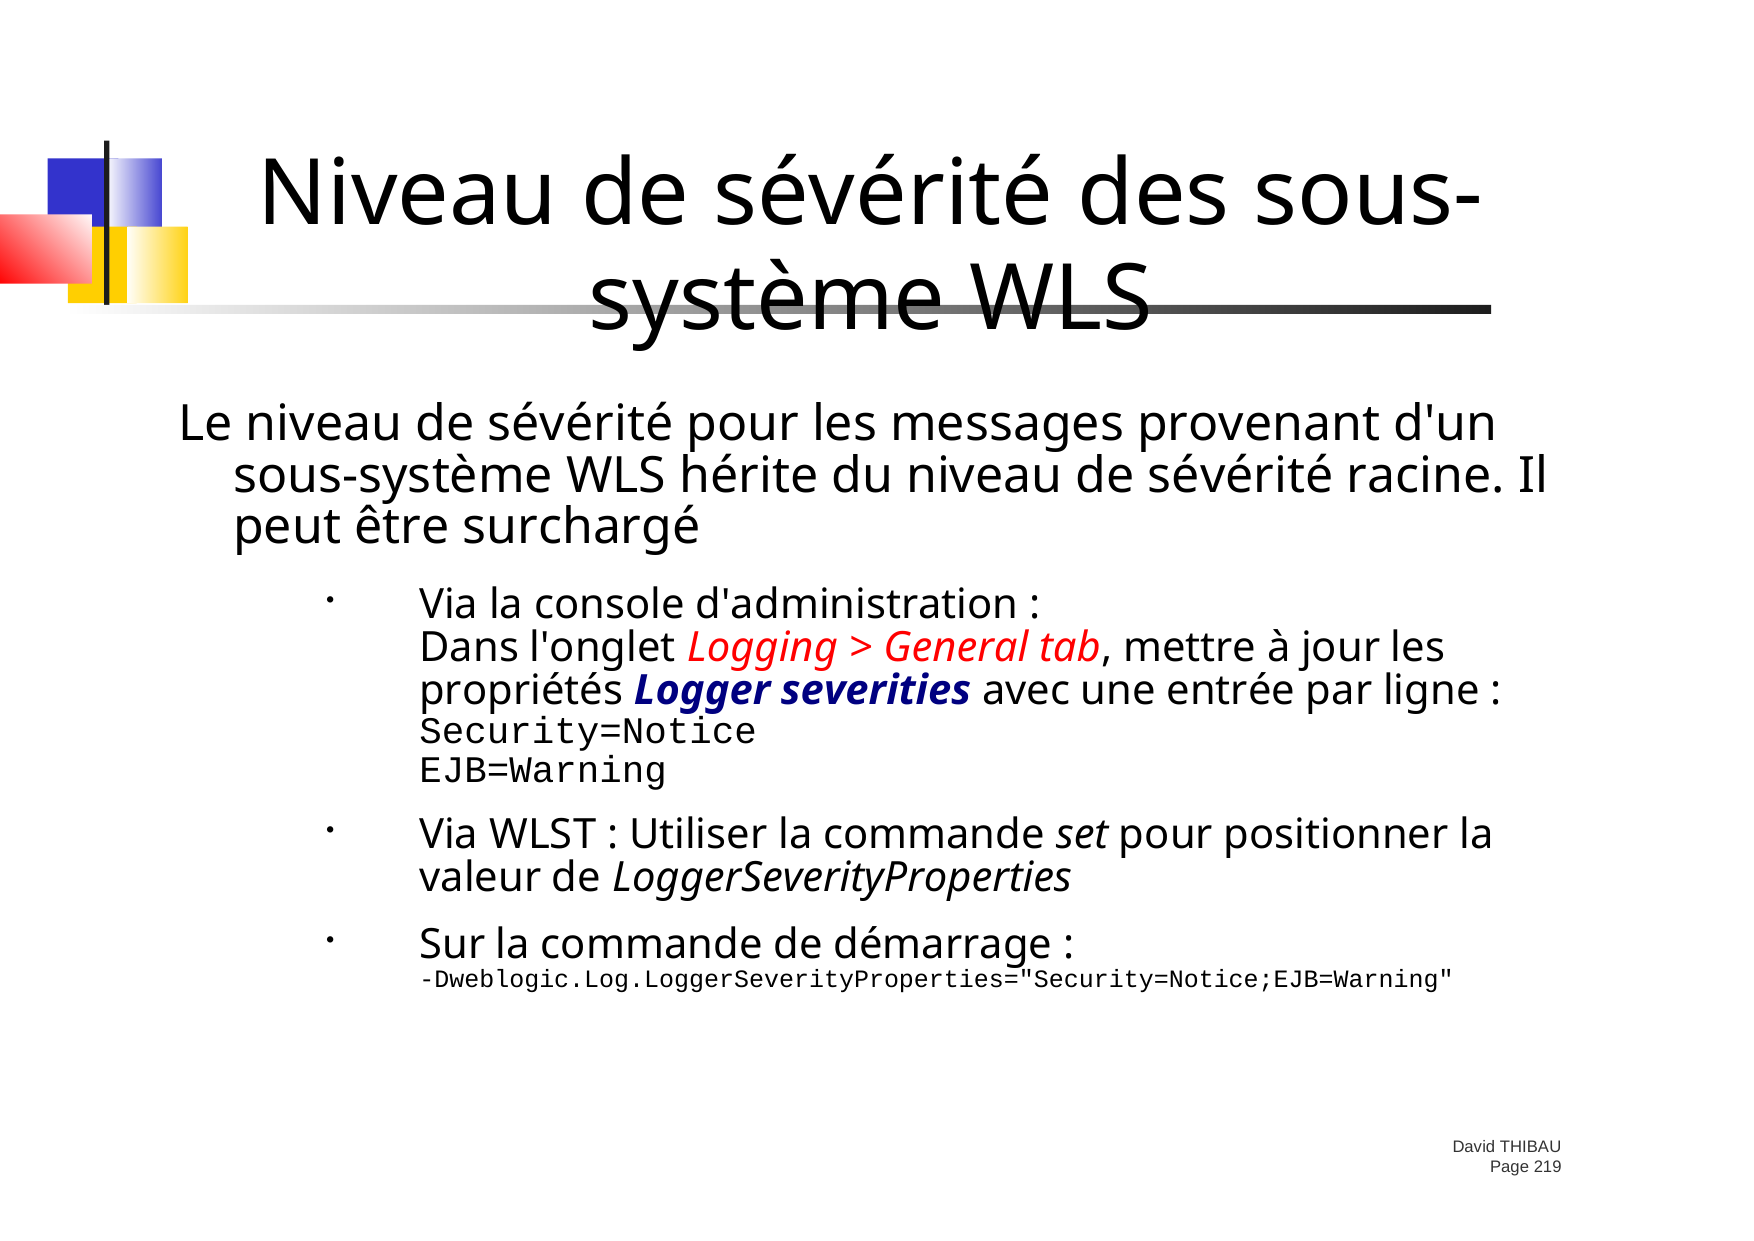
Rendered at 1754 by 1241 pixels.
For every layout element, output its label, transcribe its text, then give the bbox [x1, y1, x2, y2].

list Le niveau de sévérité pour les messages provenant d'un sous-système WLS hérite du niveau de sévérité racine. Il peut être surchargé Via la console d'administration : Dans l'onglet Logging > General tab, mettre à jour les propriétés Logger severities avec une entrée par ligne : Security=Notice EJB=Warning Via WLST : Utiliser la commande set pour positionner la valeur de LoggerSeverityProperties Sur la commande de démarrage : -Dweblogic.Log.LoggerSeverityProperties="Security=Notice;EJB=Warning" [177, 399, 1561, 1094]
title Niveau de sévérité des sous-système WLS [179, 137, 1563, 354]
